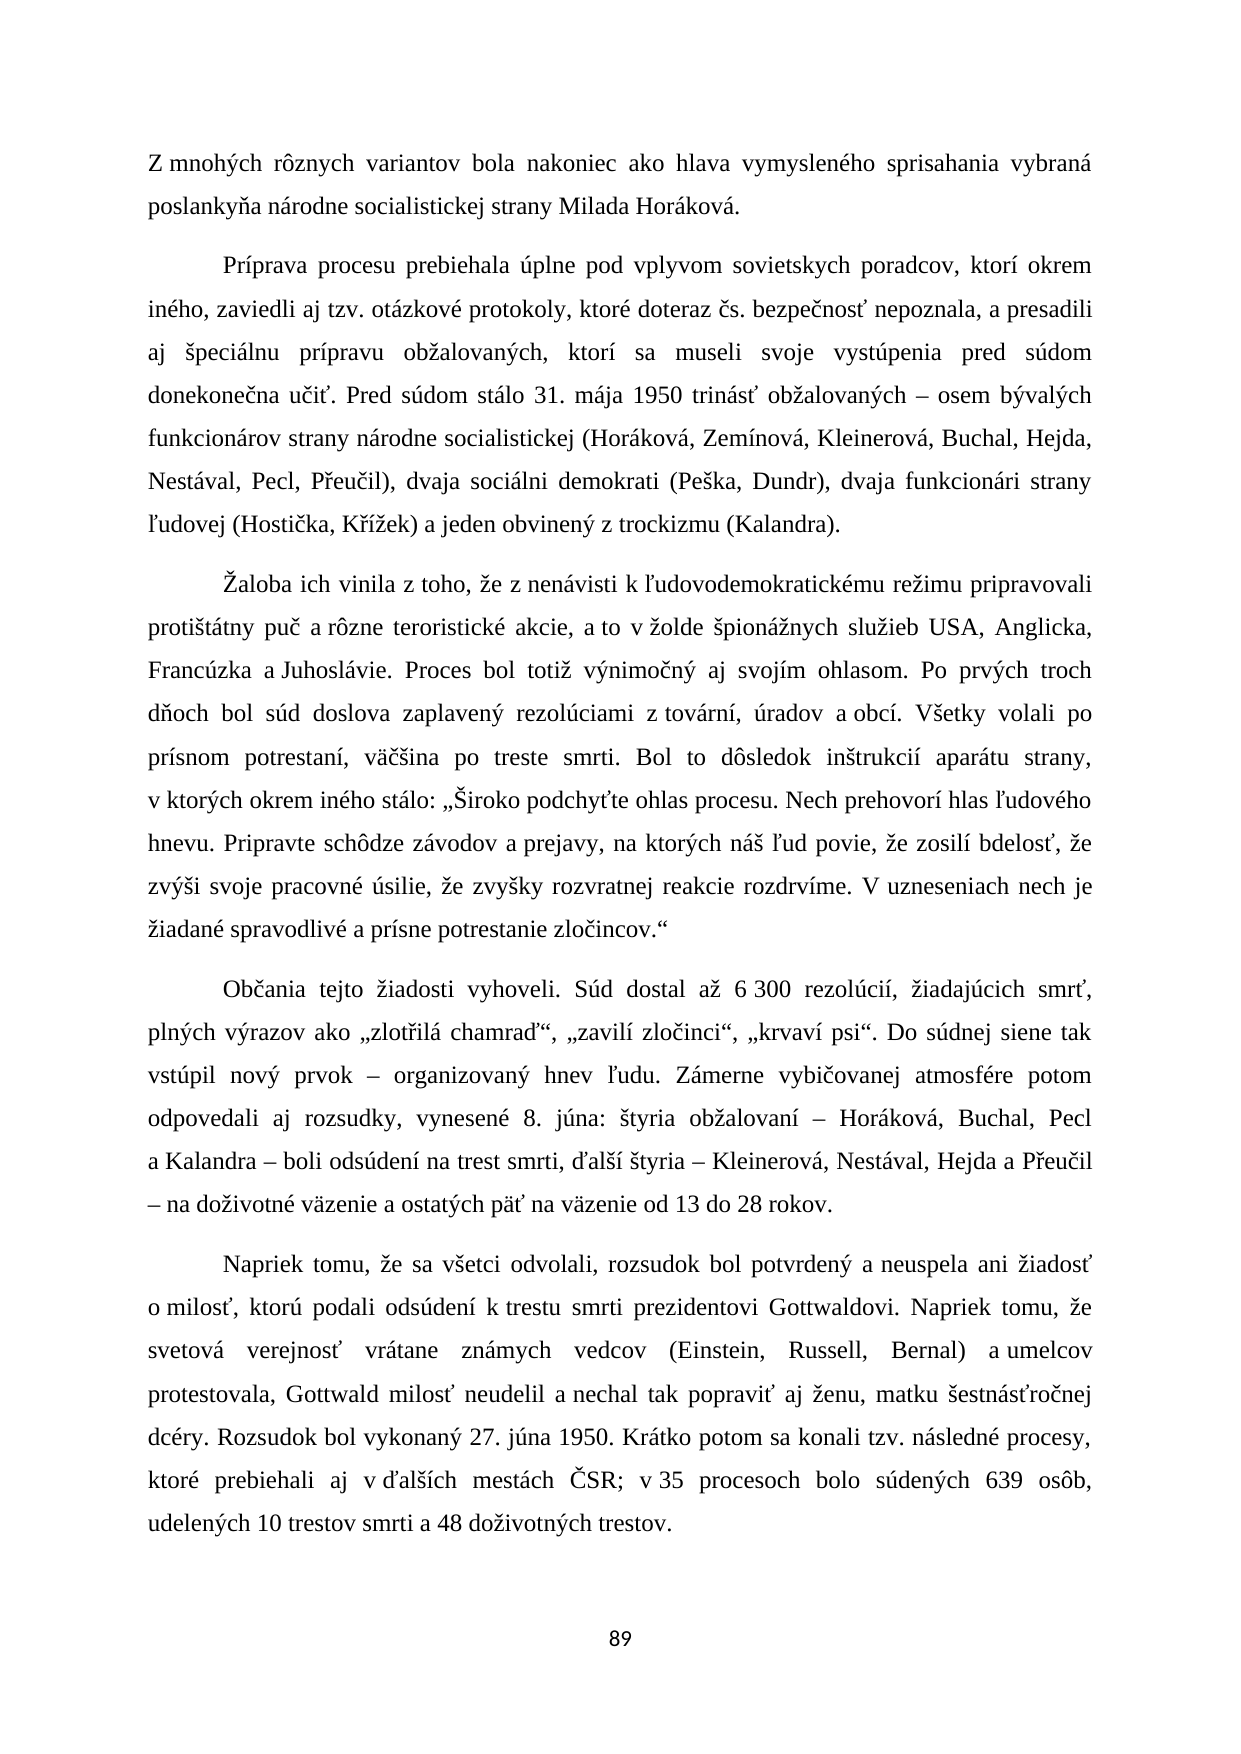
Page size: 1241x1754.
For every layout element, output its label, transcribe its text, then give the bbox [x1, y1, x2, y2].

text Občania tejto žiadosti vyhoveli. Súd dostal až 6 300 rezolúcií, žiadajúcich smrť, plných výrazov ako „zlotřilá chamraď“, „zavilí zločinci“, „krvaví psi“. Do súdnej siene tak vstúpil nový prvok – organizovaný hnev ľudu. Zámerne vybičovanej atmosfére potom odpovedali aj rozsudky, vynesené 8. júna: štyria obžalovaní – Horáková, Buchal, Pecl a Kalandra – boli odsúdení na trest smrti, ďalší štyria – Kleinerová, Nestával, Hejda a Přeučil – na doživotné väzenie a ostatých päť na väzenie od 13 do 28 rokov. [148, 974, 1093, 1218]
text Z mnohých rôznych variantov bola nakoniec ako hlava vymysleného sprisahania vybraná poslankyňa národne socialistickej strany Milada Horáková. [148, 148, 1093, 219]
text Žaloba ich vinila z toho, že z nenávisti k ľudovodemokratickému režimu pripravovali protištátny puč a rôzne teroristické akcie, a to v žolde špionážnych služieb USA, Anglicka, Francúzka a Juhoslávie. Proces bol totiž výnimočný aj svojím ohlasom. Po prvých troch dňoch bol súd doslova zaplavený rezolúciami z tovární, úradov a obcí. Všetky volali po prísnom potrestaní, väčšina po treste smrti. Bol to dôsledok inštrukcií aparátu strany, v ktorých okrem iného stálo: „Široko podchyťte ohlas procesu. Nech prehovorí hlas ľudového hnevu. Pripravte schôdze závodov a prejavy, na ktorých náš ľud povie, že zosilí bdelosť, že zvýši svoje pracovné úsilie, že zvyšky rozvratnej reakcie rozdrvíme. V uzneseniach nech je žiadané spravodlivé a prísne potrestanie zločincov.“ [148, 569, 1093, 943]
text Príprava procesu prebiehala úplne pod vplyvom sovietskych poradcov, ktorí okrem iného, zaviedli aj tzv. otázkové protokoly, ktoré doteraz čs. bezpečnosť nepoznala, a presadili aj špeciálnu prípravu obžalovaných, ktorí sa museli svoje vystúpenia pred súdom donekonečna učiť. Pred súdom stálo 31. mája 1950 trinásť obžalovaných – osem bývalých funkcionárov strany národne socialistickej (Horáková, Zemínová, Kleinerová, Buchal, Hejda, Nestával, Pecl, Přeučil), dvaja sociálni demokrati (Peška, Dundr), dvaja funkcionári strany ľudovej (Hostička, Křížek) a jeden obvinený z trockizmu (Kalandra). [148, 251, 1093, 538]
text Napriek tomu, že sa všetci odvolali, rozsudok bol potvrdený a neuspela ani žiadosť o milosť, ktorú podali odsúdení k trestu smrti prezidentovi Gottwaldovi. Napriek tomu, že svetová verejnosť vrátane známych vedcov (Einstein, Russell, Bernal) a umelcov protestovala, Gottwald milosť neudelil a nechal tak popraviť aj ženu, matku šestnásťročnej dcéry. Rozsudok bol vykonaný 27. júna 1950. Krátko potom sa konali tzv. následné procesy, ktoré prebiehali aj v ďalších mestách ČSR; v 35 procesoch bolo súdených 639 osôb, udelených 10 trestov smrti a 48 doživotných trestov. [148, 1249, 1093, 1537]
